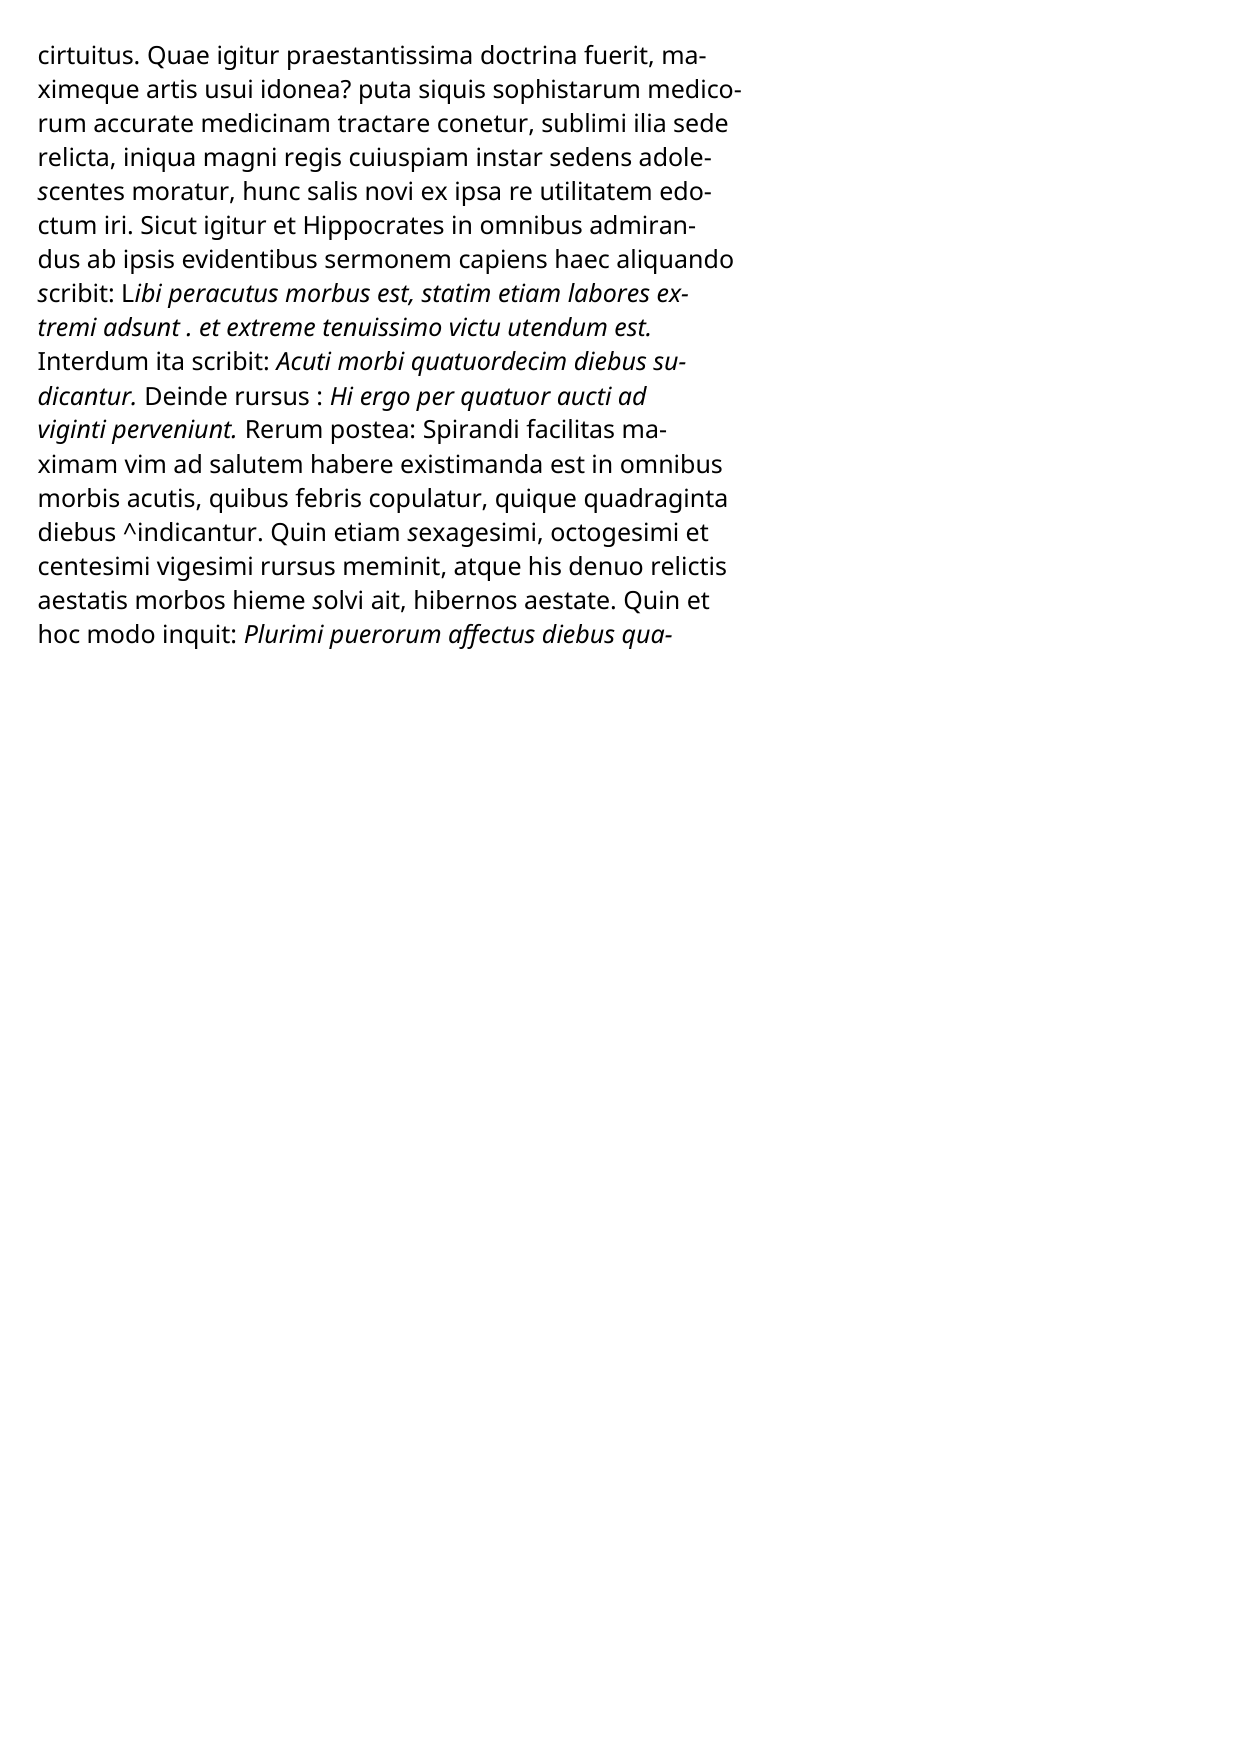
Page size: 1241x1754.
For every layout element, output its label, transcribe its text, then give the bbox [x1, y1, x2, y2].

text cirtuitus. Quae igitur praestantissima doctrina fuerit, ma- ximeque artis usui idonea? puta siquis sophistarum medico- rum accurate medicinam tractare conetur, sublimi ilia sede relicta, iniqua magni regis cuiuspiam instar sedens adole- scentes moratur, hunc salis novi ex ipsa re utilitatem edo- ctum iri. Sicut igitur et Hippocrates in omnibus admiran- dus ab ipsis evidentibus sermonem capiens haec aliquando scribit: Libi peracutus morbus est, statim etiam labores ex- tremi adsunt . et extreme tenuissimo victu utendum est. Interdum ita scribit: Acuti morbi quatuordecim diebus su- dicantur. Deinde rursus : Hi ergo per quatuor aucti ad viginti perveniunt. Rerum postea: Spirandi facilitas ma- ximam vim ad salutem habere existimanda est in omnibus morbis acutis, quibus febris copulatur, quique quadraginta diebus ^indicantur. Quin etiam sexagesimi, octogesimi et centesimi vigesimi rursus meminit, atque his denuo relictis aestatis morbos hieme solvi ait, hibernos aestate. Quin et hoc modo inquit: Plurimi puerorum affectus diebus qua- [37, 37, 1203, 651]
